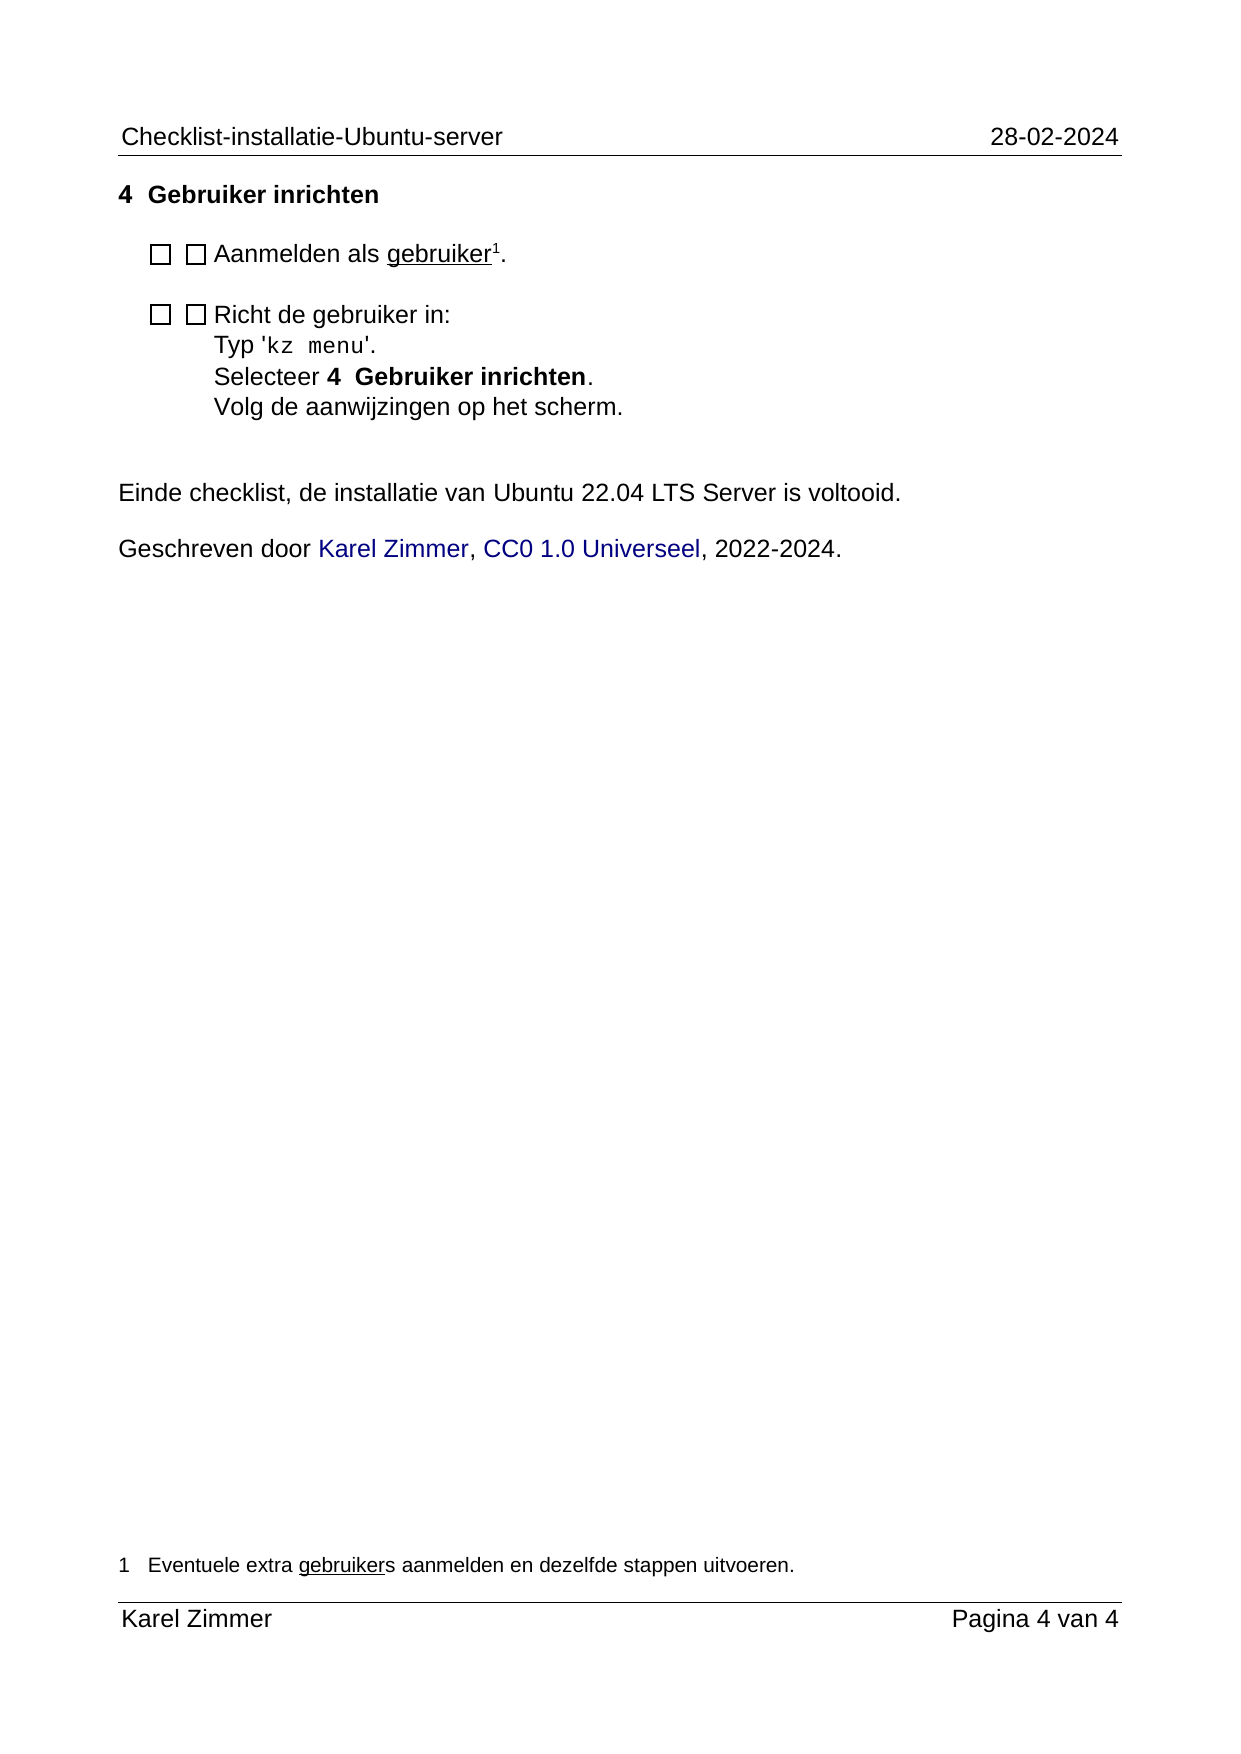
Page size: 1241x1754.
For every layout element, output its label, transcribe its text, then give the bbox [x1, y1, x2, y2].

table_cell [142, 330, 177, 362]
table_cell [118, 300, 142, 330]
list Gebruiker inrichten [118, 177, 1122, 211]
table_cell Typ 'kz menu'. [213, 330, 1122, 362]
table_cell Richt de gebruiker in: [213, 300, 1122, 330]
table_cell Volg de aanwijzingen op het scherm. [213, 392, 1122, 422]
text Geschreven door Karel Zimmer, CC0 1.0 Universeel, 2022-2024. [118, 534, 1122, 563]
table_cell [142, 300, 177, 330]
table_cell Selecteer 4 Gebruiker inrichten. [213, 362, 1122, 392]
table_cell [118, 330, 142, 362]
table_cell [213, 269, 1122, 300]
table_cell [177, 392, 213, 422]
table_header Aanmelden als gebruiker. [213, 239, 1122, 269]
table_cell [177, 300, 213, 330]
table_cell [142, 392, 177, 422]
table_cell [142, 269, 177, 300]
table_header [118, 239, 142, 269]
table_cell [142, 362, 177, 392]
table_header [142, 239, 177, 269]
table_cell [118, 392, 142, 422]
table_cell [177, 362, 213, 392]
table_header [177, 239, 213, 269]
table_cell [177, 330, 213, 362]
table_cell [118, 362, 142, 392]
table_cell [118, 269, 142, 300]
table_cell [177, 269, 213, 300]
text Einde checklist, de installatie van Ubuntu 22.04 LTS Server is voltooid. [118, 478, 1122, 507]
